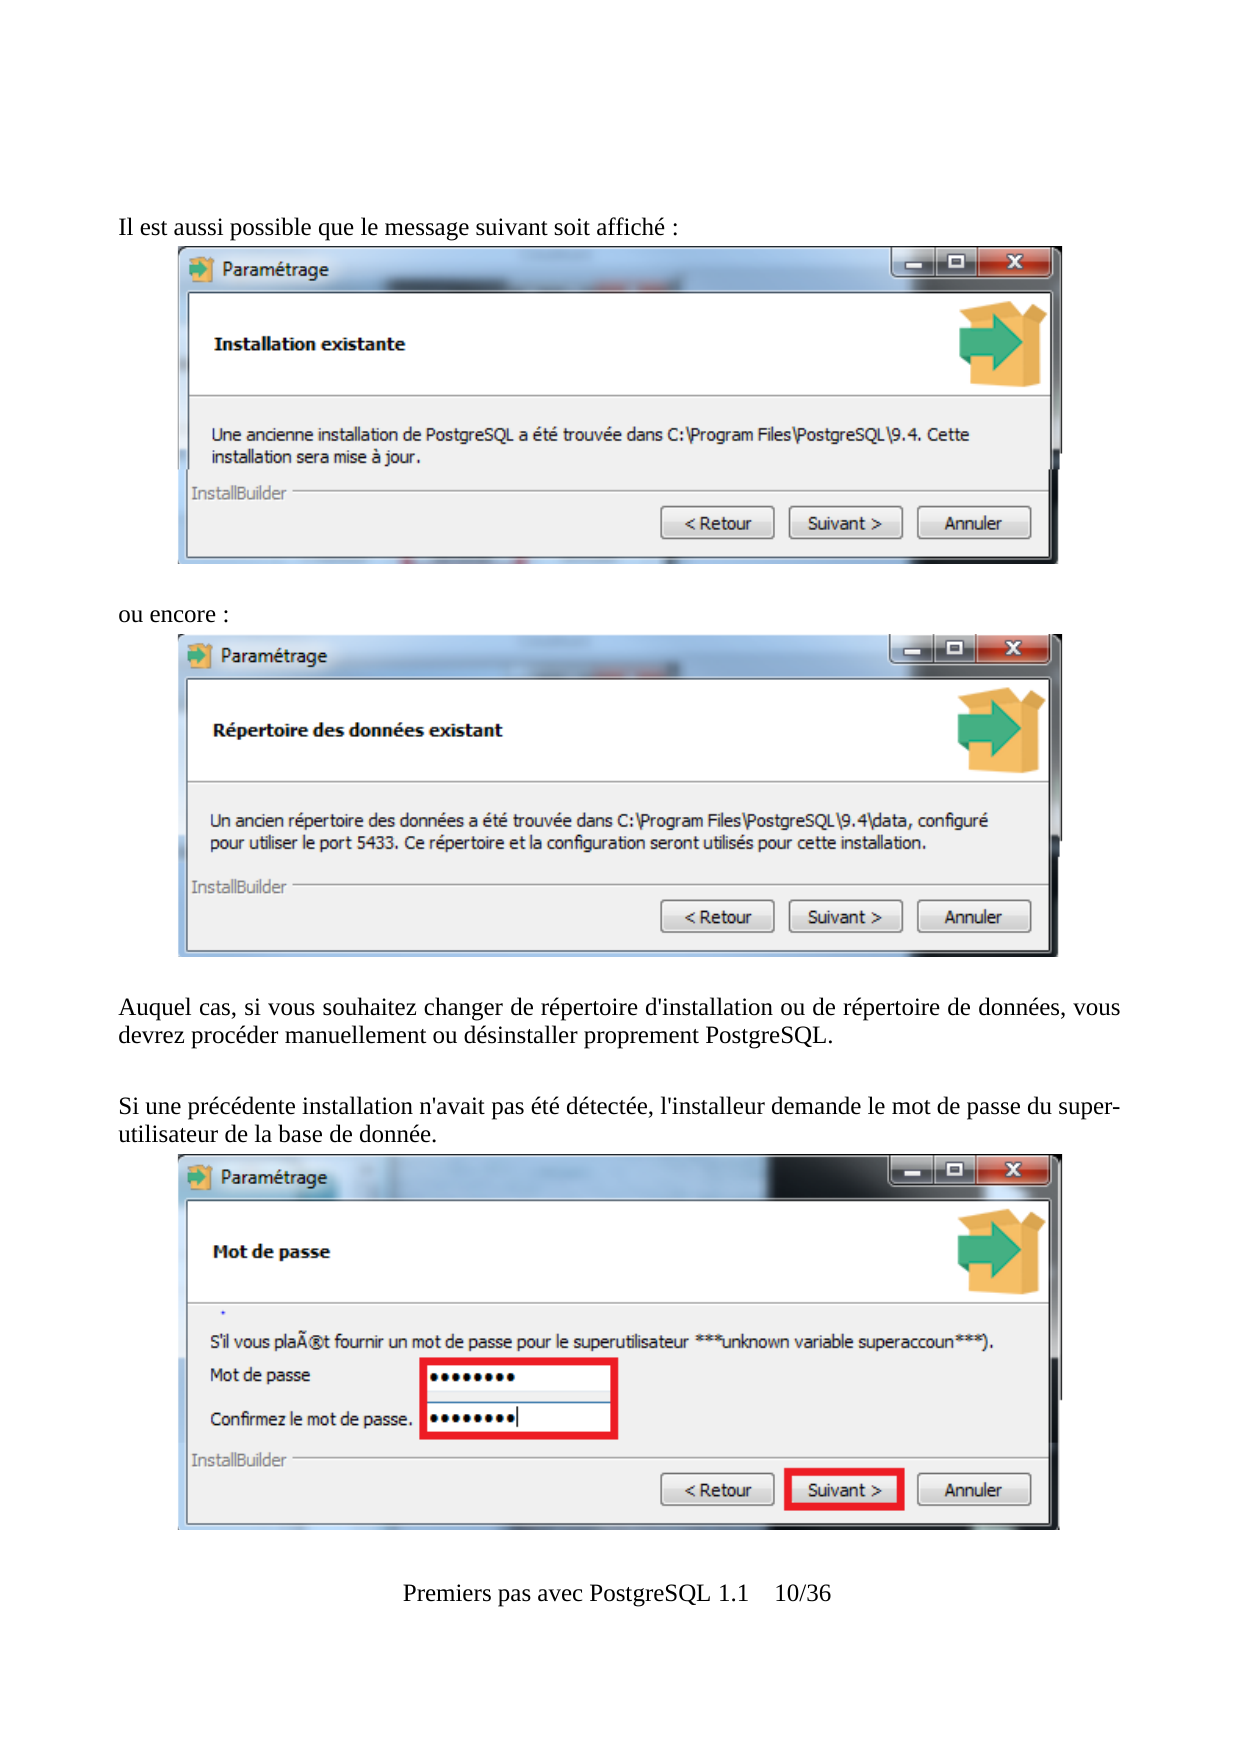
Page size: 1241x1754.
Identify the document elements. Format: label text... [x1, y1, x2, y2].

text Si une précédente installation n'avait pas été détectée, l'installeur demande le mot de passe du super-utilisateur de la base de donnée. [118, 1091, 1122, 1148]
text Il est aussi possible que le message suivant soit affiché : [118, 212, 1122, 240]
text ou encore : [118, 599, 1122, 628]
text Auquel cas, si vous souhaitez changer de répertoire d'installation ou de répertoire de données, vous devrez procéder manuellement ou désinstaller proprement PostgreSQL. [118, 992, 1122, 1049]
